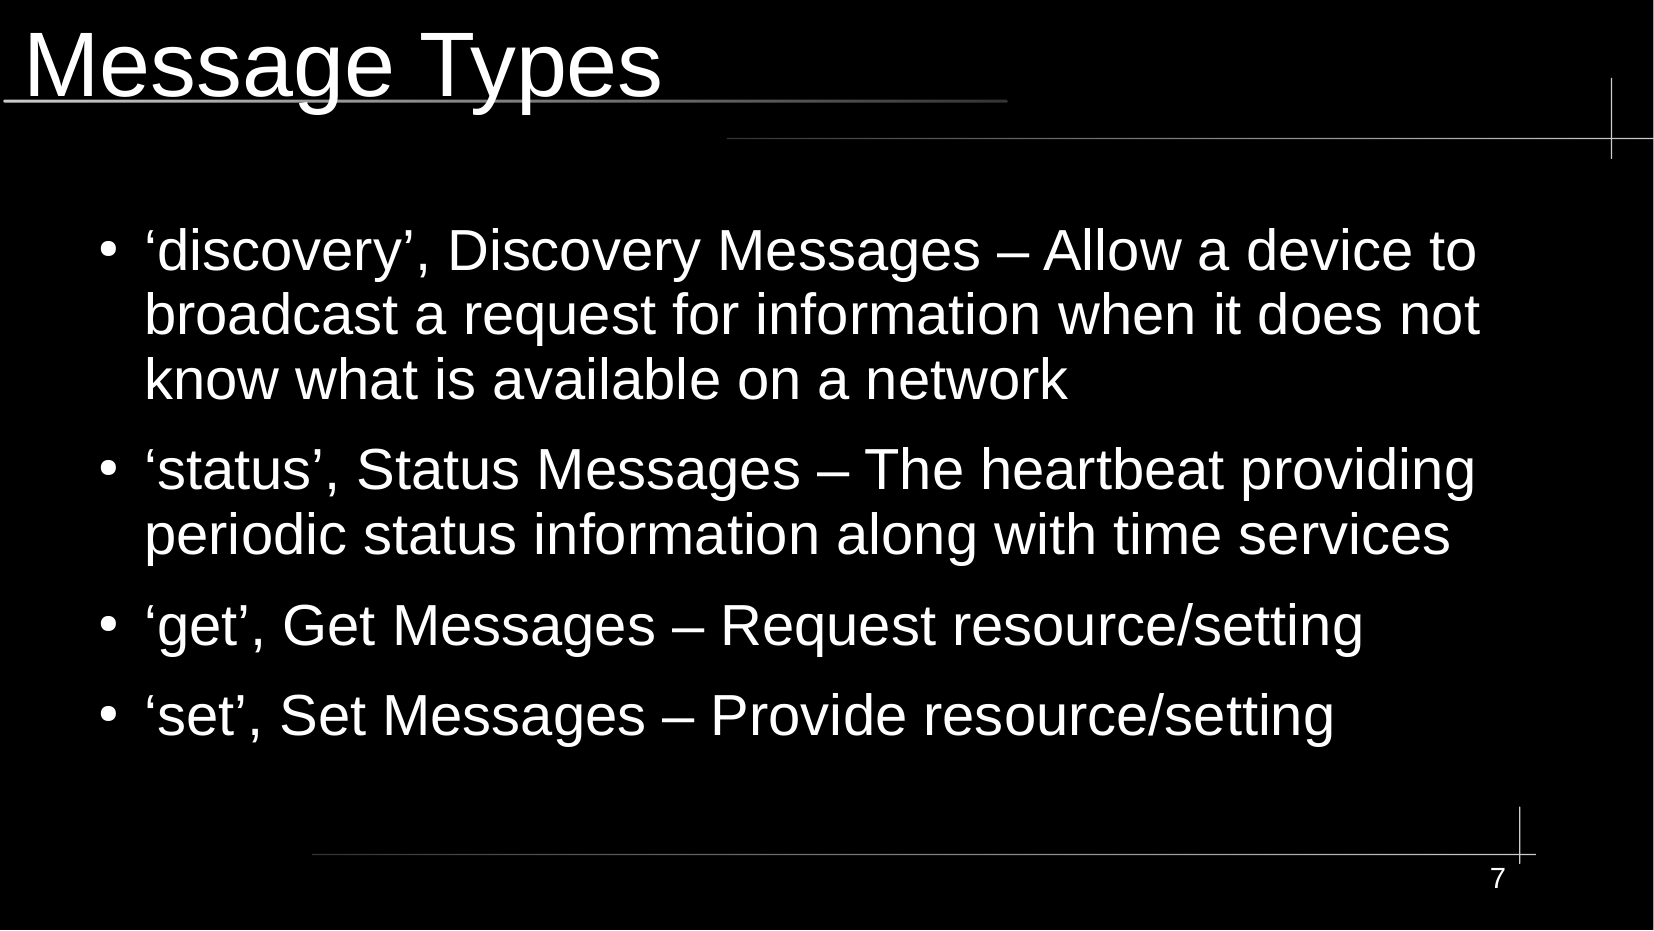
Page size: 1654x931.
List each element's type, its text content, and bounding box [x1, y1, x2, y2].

list ‘discovery’, Discovery Messages – Allow a device to broadcast a request for information when it does not know what is available on a network ‘status’, Status Messages – The heartbeat providing periodic status information along with time services ‘get’, Get Messages – Request resource/setting ‘set’, Set Messages – Provide resource/setting [82, 217, 1571, 758]
title Message Types [23, 11, 1589, 119]
